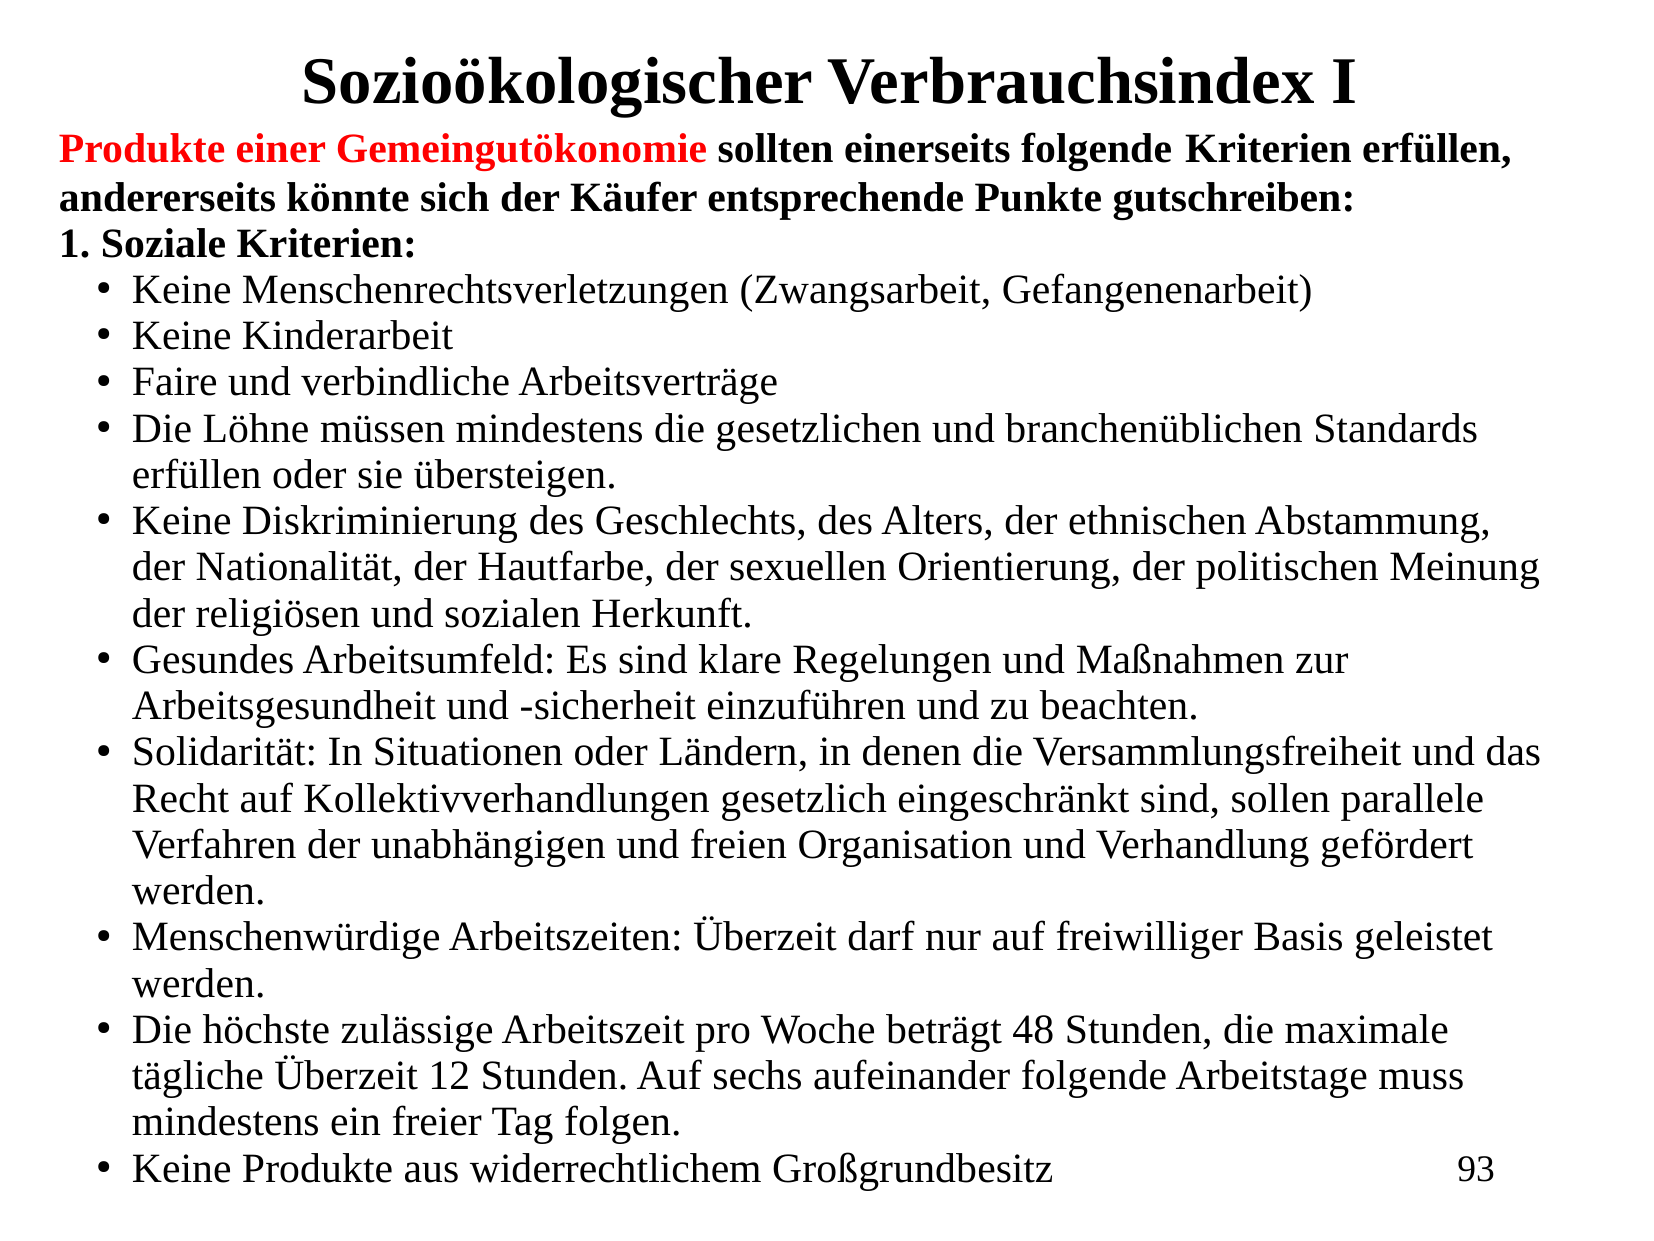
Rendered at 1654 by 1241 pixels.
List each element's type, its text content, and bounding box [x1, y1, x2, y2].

text_box Sozioökologischer Verbrauchsindex I Produkte einer Gemeingutökonomie sollten einerseits folgende Kriterien erfüllen, andererseits könnte sich der Käufer entsprechende Punkte gutschreiben: 1. Soziale Kriterien: Keine Menschenrechtsverletzungen (Zwangsarbeit, Gefangenenarbeit) Keine Kinderarbeit Faire und verbindliche Arbeitsverträge Die Löhne müssen mindestens die gesetzlichen und branchenüblichen Standards erfüllen oder sie übersteigen. Keine Diskriminierung des Geschlechts, des Alters, der ethnischen Abstammung, der Nationalität, der Hautfarbe, der sexuellen Orientierung, der politischen Meinung der religiösen und sozialen Herkunft. Gesundes Arbeitsumfeld: Es sind klare Regelungen und Maßnahmen zur Arbeitsgesundheit und -sicherheit einzuführen und zu beachten. Solidarität: In Situationen oder Ländern, in denen die Versammlungsfreiheit und das Recht auf Kollektivverhandlungen gesetzlich eingeschränkt sind, sollen parallele Verfahren der unabhängigen und freien Organisation und Verhandlung gefördert werden. Menschenwürdige Arbeitszeiten: Überzeit darf nur auf freiwilliger Basis geleistet werden. Die höchste zulässige Arbeitszeit pro Woche beträgt 48 Stunden, die maximale tägliche Überzeit 12 Stunden. Auf sechs aufeinander folgende Arbeitstage muss mindestens ein freier Tag folgen. Keine Produkte aus widerrechtlichem Großgrundbesitz [44, 36, 1617, 1206]
text_box [1319, 1140, 1633, 1211]
